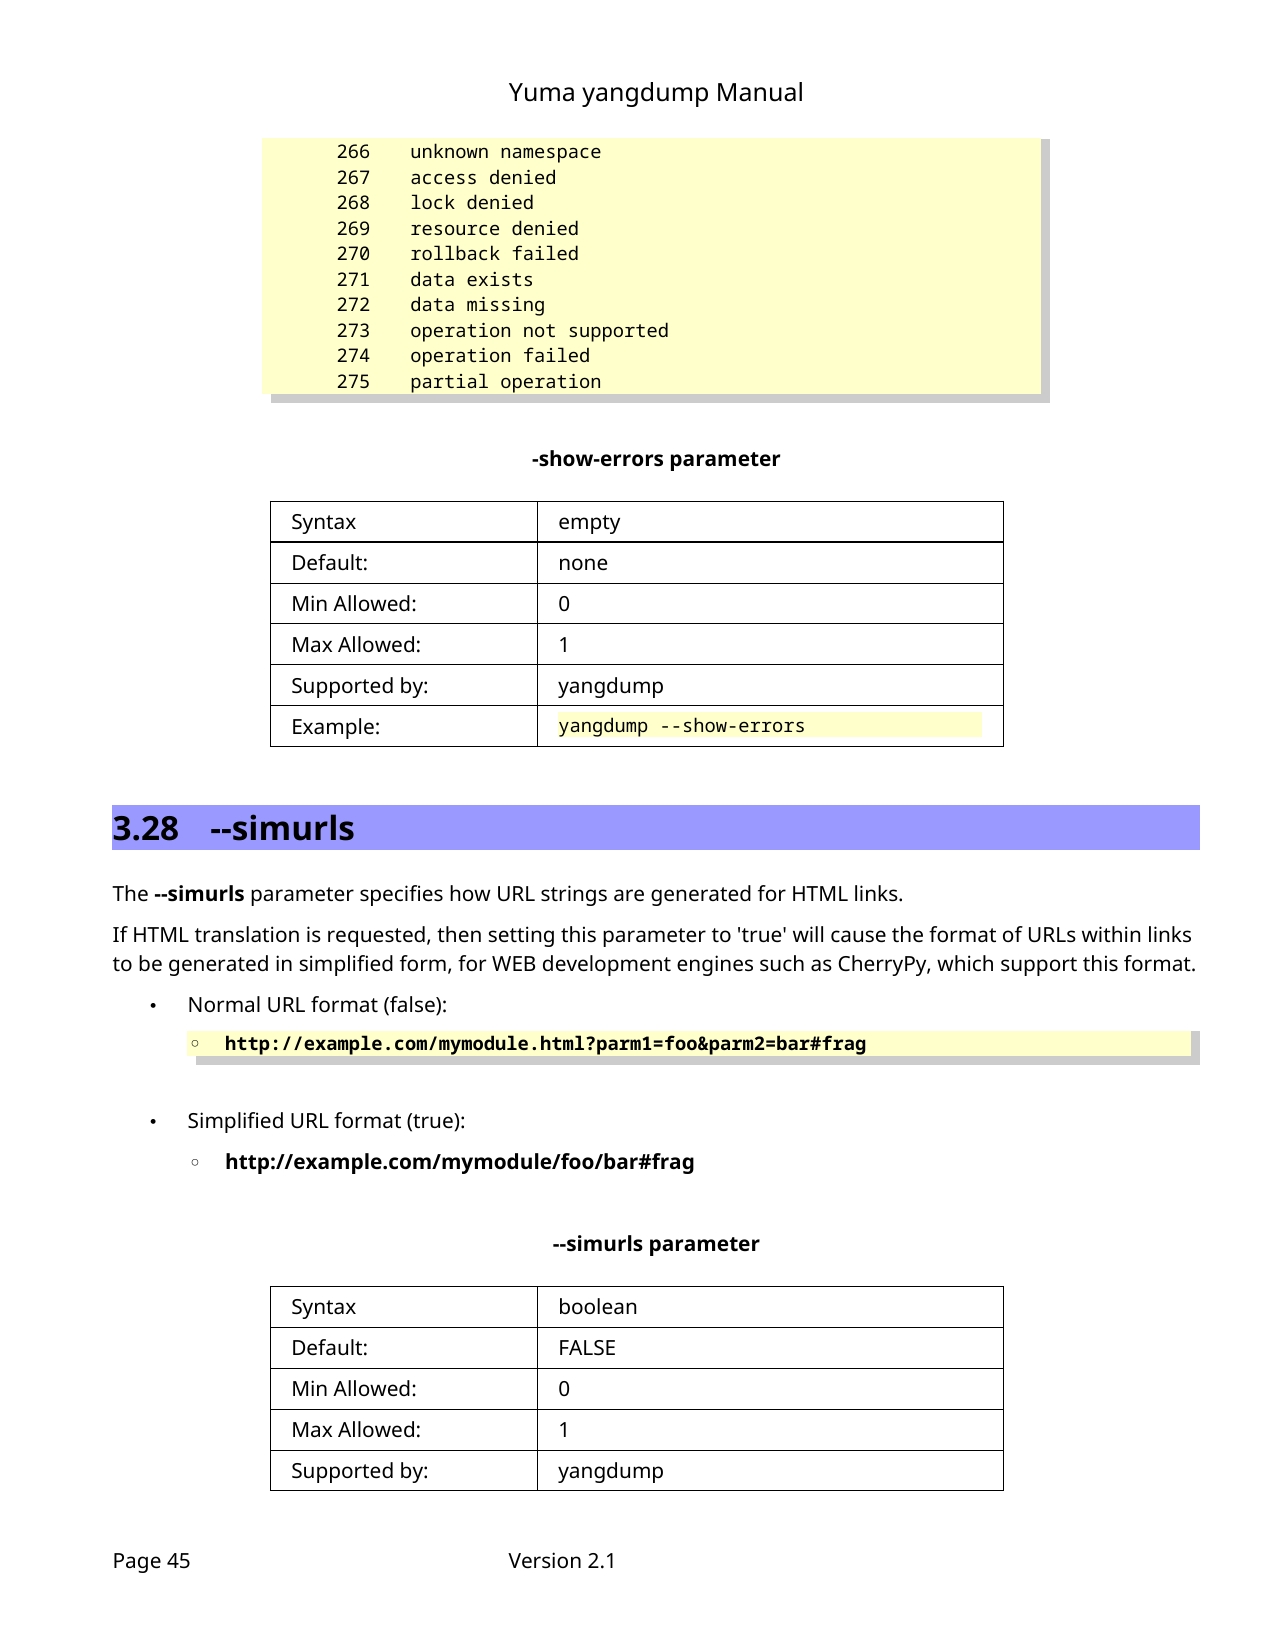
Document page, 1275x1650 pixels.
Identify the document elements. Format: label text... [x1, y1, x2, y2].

text 273 operation not supported [262, 317, 1041, 343]
text 271 data exists [262, 266, 1041, 292]
table_cell 0 [538, 584, 1003, 623]
subtitle --simurls [112, 805, 1200, 850]
table_cell FALSE [538, 1328, 1003, 1368]
table_cell yangdump [538, 665, 1003, 705]
list http://example.com/mymodule/foo/bar#frag [187, 1147, 1200, 1175]
table_cell 1 [538, 1410, 1003, 1449]
subtitle --simurls parameter [127, 1229, 1185, 1257]
list Normal URL format (false): [150, 990, 1200, 1018]
text If HTML translation is requested, then setting this parameter to 'true' will cause the format of URLs within links to be generated in simplified form, for WEB development engines such as CherryPy, which support this format. [112, 920, 1200, 977]
text 268 lock denied [262, 189, 1041, 215]
table_cell Max Allowed: [271, 624, 537, 664]
table_cell Supported by: [271, 1451, 537, 1490]
text 272 data missing [262, 292, 1041, 317]
text 275 partial operation [262, 368, 1041, 394]
table_cell Min Allowed: [271, 584, 537, 623]
table_cell Min Allowed: [271, 1369, 537, 1408]
text 270 rollback failed [262, 241, 1041, 266]
table_cell none [538, 543, 1003, 582]
table_cell yangdump --show-errors [538, 706, 1003, 746]
list Simplified URL format (true): [150, 1106, 1200, 1134]
table_cell Example: [271, 706, 537, 746]
table_header Syntax [271, 502, 537, 541]
text 274 operation failed [262, 343, 1041, 368]
table_cell Default: [271, 1328, 537, 1368]
list http://example.com/mymodule.html?parm1=foo&parm2=bar#frag [187, 1031, 1191, 1056]
text 266 unknown namespace [262, 138, 1041, 164]
table_header Syntax [271, 1287, 537, 1327]
table_cell 0 [538, 1369, 1003, 1408]
text 269 resource denied [262, 215, 1041, 241]
table_cell yangdump [538, 1451, 1003, 1490]
text 267 access denied [262, 164, 1041, 189]
table_header empty [538, 502, 1003, 541]
table_cell Supported by: [271, 665, 537, 705]
subtitle -show-errors parameter [127, 444, 1185, 472]
table_header boolean [538, 1287, 1003, 1327]
text The --simurls parameter specifies how URL strings are generated for HTML links. [112, 879, 1200, 908]
table_cell Default: [271, 543, 537, 582]
table_cell 1 [538, 624, 1003, 664]
table_cell Max Allowed: [271, 1410, 537, 1449]
